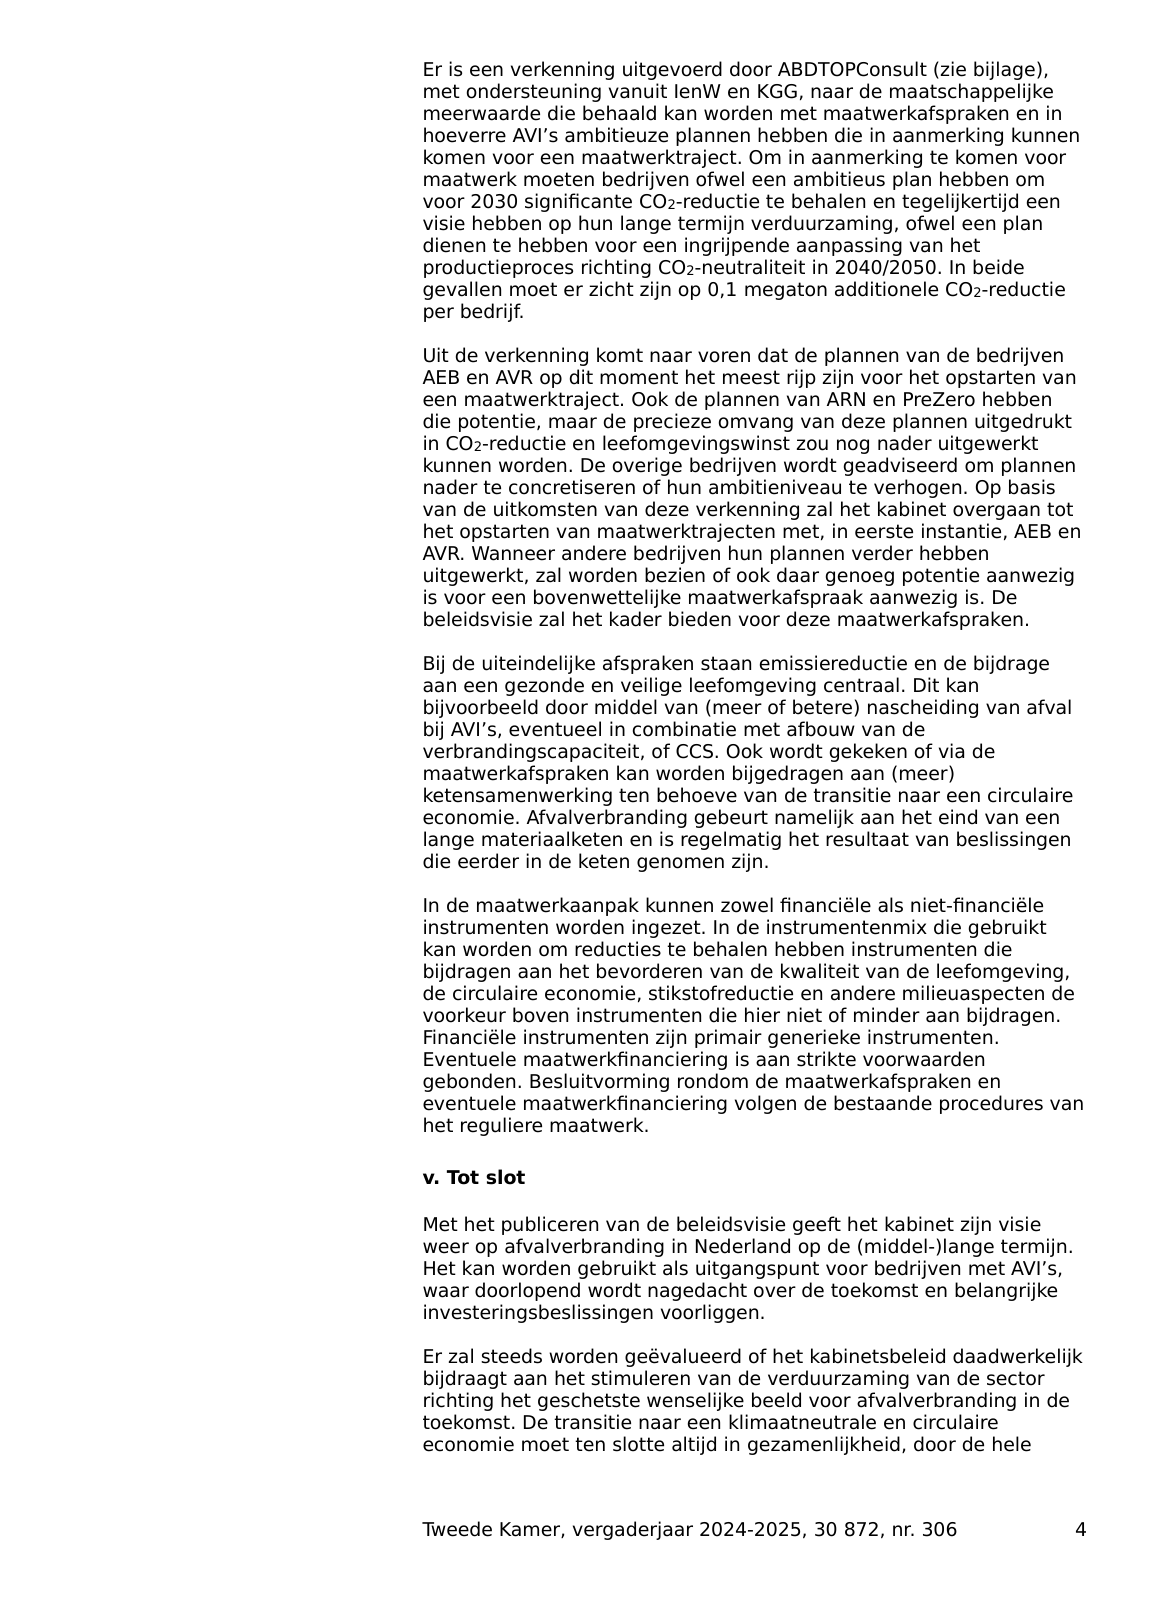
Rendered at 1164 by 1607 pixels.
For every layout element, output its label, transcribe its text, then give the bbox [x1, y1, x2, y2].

text Bij de uiteindelijke afspraken staan emissiereductie en de bijdrage aan een gezonde en veilige leefomgeving centraal. Dit kan bijvoorbeeld door middel van (meer of betere) nascheiding van afval bij AVI’s, eventueel in combinatie met afbouw van de verbrandingscapaciteit, of CCS. Ook wordt gekeken of via de maatwerkafspraken kan worden bijgedragen aan (meer) ketensamenwerking ten behoeve van de transitie naar een circulaire economie. Afvalverbranding gebeurt namelijk aan het eind van een lange materiaalketen en is regelmatig het resultaat van beslissingen die eerder in de keten genomen zijn. [422, 653, 1087, 873]
text Er zal steeds worden geëvalueerd of het kabinetsbeleid daadwerkelijk bijdraagt aan het stimuleren van de verduurzaming van de sector richting het geschetste wenselijke beeld voor afvalverbranding in de toekomst. De transitie naar een klimaatneutrale en circulaire economie moet ten slotte altijd in gezamenlijkheid, door de hele [422, 1346, 1087, 1456]
text Er is een verkenning uitgevoerd door ABDTOPConsult (zie bijlage), met ondersteuning vanuit IenW en KGG, naar de maatschappelijke meerwaarde die behaald kan worden met maatwerkafspraken en in hoeverre AVI’s ambitieuze plannen hebben die in aanmerking kunnen komen voor een maatwerktraject. Om in aanmerking te komen voor maatwerk moeten bedrijven ofwel een ambitieus plan hebben om voor 2030 significante CO2-reductie te behalen en tegelijkertijd een visie hebben op hun lange termijn verduurzaming, ofwel een plan dienen te hebben voor een ingrijpende aanpassing van het productieproces richting CO2-neutraliteit in 2040/2050. In beide gevallen moet er zicht zijn op 0,1 megaton additionele CO2-reductie per bedrijf. [422, 59, 1087, 323]
subtitle v. Tot slot [422, 1167, 1087, 1189]
text Met het publiceren van de beleidsvisie geeft het kabinet zijn visie weer op afvalverbranding in Nederland op de (middel-)lange termijn. Het kan worden gebruikt als uitgangspunt voor bedrijven met AVI’s, waar doorlopend wordt nagedacht over de toekomst en belangrijke investeringsbeslissingen voorliggen. [422, 1214, 1087, 1323]
text In de maatwerkaanpak kunnen zowel financiële als niet-financiële instrumenten worden ingezet. In de instrumentenmix die gebruikt kan worden om reducties te behalen hebben instrumenten die bijdragen aan het bevorderen van de kwaliteit van de leefomgeving, de circulaire economie, stikstofreductie en andere milieuaspecten de voorkeur boven instrumenten die hier niet of minder aan bijdragen. Financiële instrumenten zijn primair generieke instrumenten. Eventuele maatwerkfinanciering is aan strikte voorwaarden gebonden. Besluitvorming rondom de maatwerkafspraken en eventuele maatwerkfinanciering volgen de bestaande procedures van het reguliere maatwerk. [422, 895, 1087, 1137]
text Uit de verkenning komt naar voren dat de plannen van de bedrijven AEB en AVR op dit moment het meest rijp zijn voor het opstarten van een maatwerktraject. Ook de plannen van ARN en PreZero hebben die potentie, maar de precieze omvang van deze plannen uitgedrukt in CO2-reductie en leefomgevingswinst zou nog nader uitgewerkt kunnen worden. De overige bedrijven wordt geadviseerd om plannen nader te concretiseren of hun ambitieniveau te verhogen. Op basis van de uitkomsten van deze verkenning zal het kabinet overgaan tot het opstarten van maatwerktrajecten met, in eerste instantie, AEB en AVR. Wanneer andere bedrijven hun plannen verder hebben uitgewerkt, zal worden bezien of ook daar genoeg potentie aanwezig is voor een bovenwettelijke maatwerkafspraak aanwezig is. De beleidsvisie zal het kader bieden voor deze maatwerkafspraken. [422, 345, 1087, 631]
